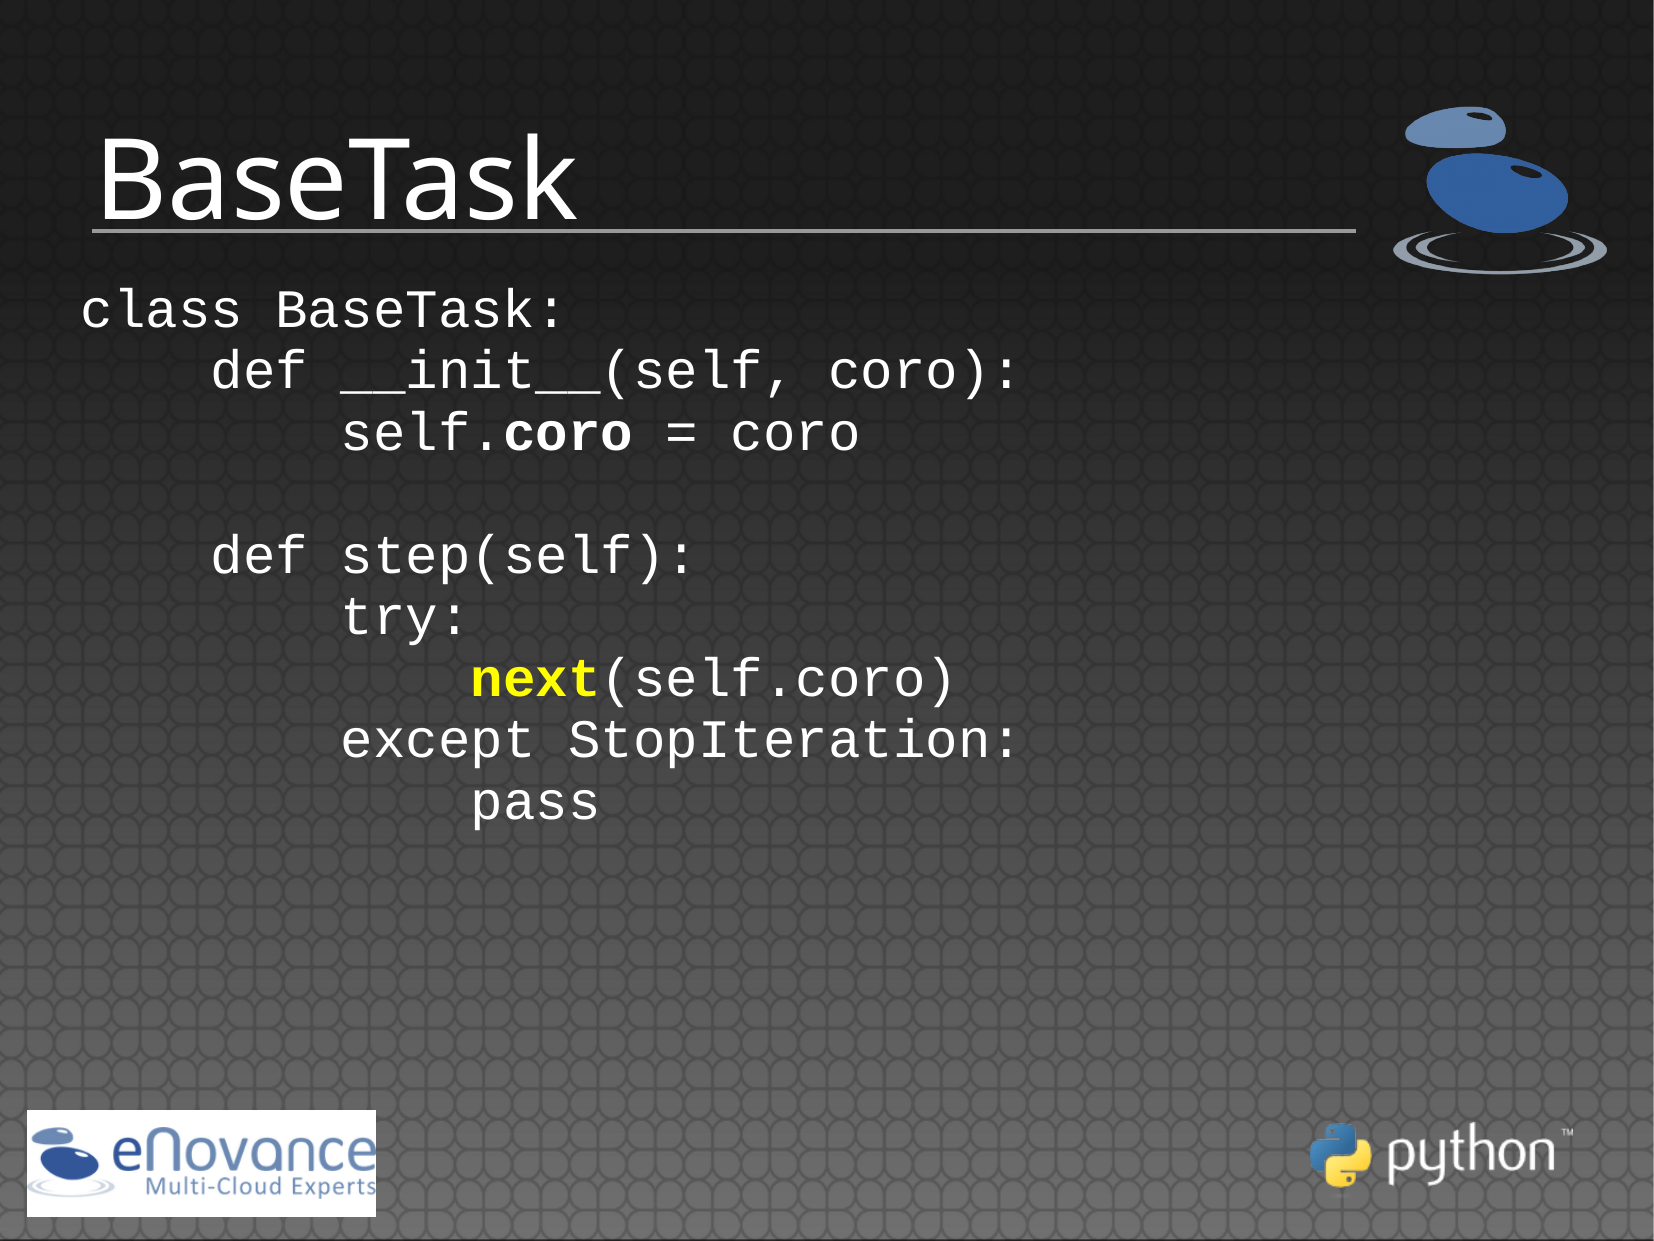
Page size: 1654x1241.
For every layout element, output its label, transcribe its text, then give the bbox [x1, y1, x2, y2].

picture [0, 0, 1654, 1241]
title BaseTask [94, 100, 1426, 251]
text_box class BaseTask: def __init__(self, coro): self.coro = coro def step(self): try: next(self.coro) except StopIteration: pass [66, 274, 1039, 843]
